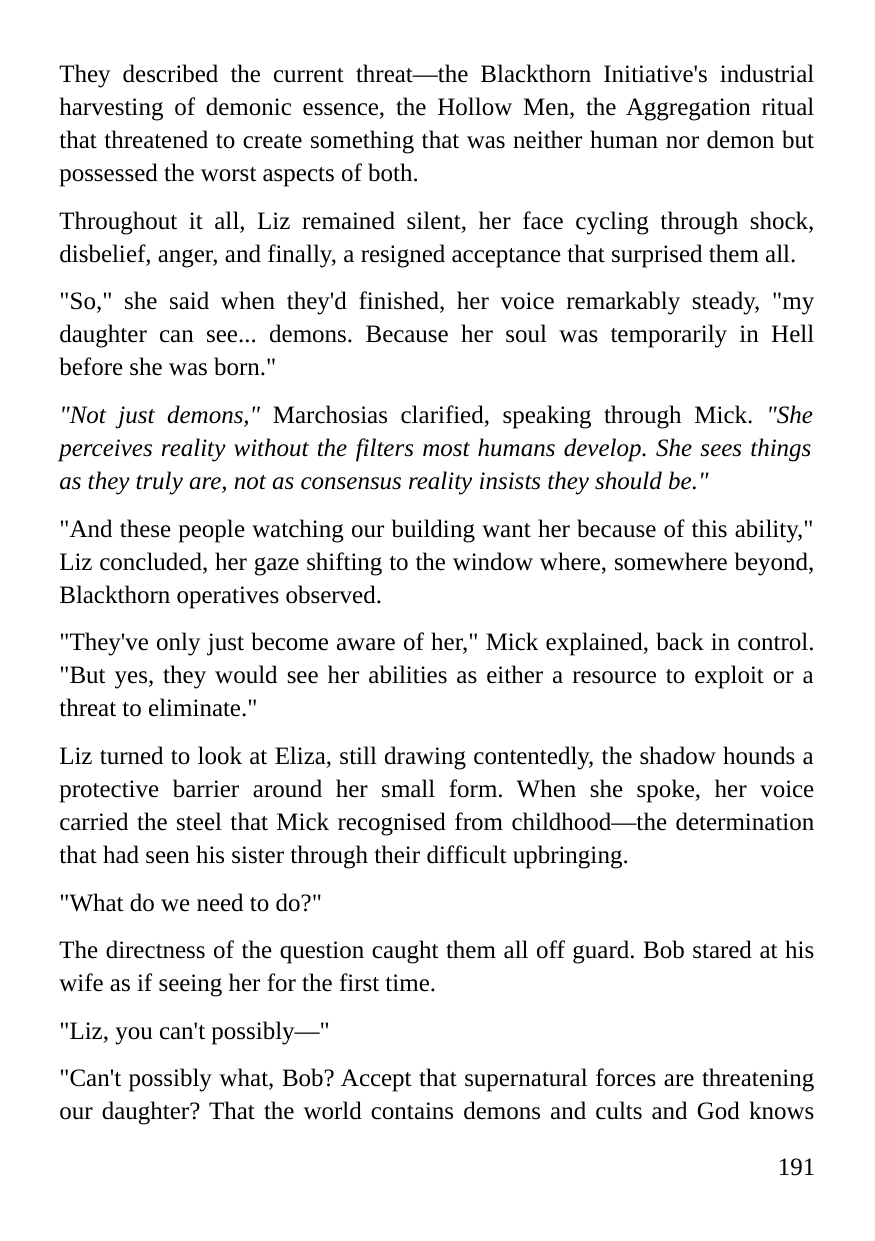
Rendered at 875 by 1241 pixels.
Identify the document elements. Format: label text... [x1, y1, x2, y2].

text "Not just demons," Marchosias clarified, speaking through Mick. "She perceives reality without the filters most humans develop. She sees things as they truly are, not as consensus reality insists they should be." [59, 400, 815, 495]
text They described the current threat—the Blackthorn Initiative's industrial harvesting of demonic essence, the Hollow Men, the Aggregation ritual that threatened to create something that was neither human nor demon but possessed the worst aspects of both. [59, 59, 815, 187]
text "Liz, you can't possibly—" [59, 1016, 815, 1044]
text "What do we need to do?" [59, 888, 815, 916]
text "And these people watching our building want her because of this ability," Liz concluded, her gaze shifting to the window where, somewhere beyond, Blackthorn operatives observed. [59, 514, 815, 608]
text "Can't possibly what, Bob? Accept that supernatural forces are threatening our daughter? That the world contains demons and cults and God knows [59, 1063, 815, 1125]
text "So," she said when they'd finished, her voice remarkably steady, "my daughter can see... demons. Because her soul was temporarily in Hell before she was born." [59, 286, 815, 381]
text "They've only just become aware of her," Mick explained, back in control. "But yes, they would see her abilities as either a resource to exploit or a threat to eliminate." [59, 627, 815, 722]
text The directness of the question caught them all off guard. Bob stared at his wife as if seeing her for the first time. [59, 935, 815, 997]
text Throughout it all, Liz remained silent, her face cycling through shock, disbelief, anger, and finally, a resigned acceptance that surprised them all. [59, 206, 815, 267]
text Liz turned to look at Eliza, still drawing contentedly, the shadow hounds a protective barrier around her small form. When she spoke, her voice carried the steel that Mick recognised from childhood—the determination that had seen his sister through their difficult upbringing. [59, 741, 815, 869]
